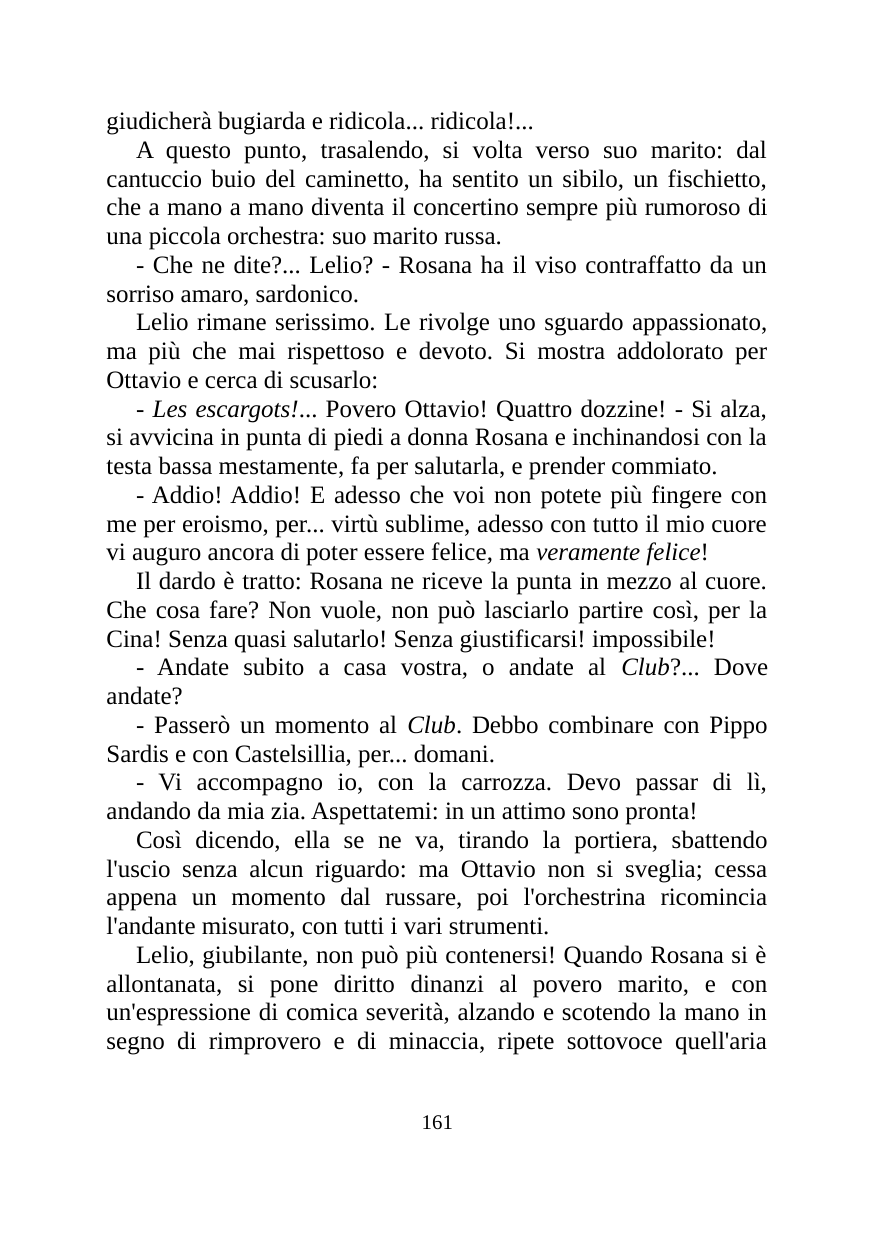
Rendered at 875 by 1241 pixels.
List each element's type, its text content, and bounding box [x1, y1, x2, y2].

text - Andate subito a casa vostra, o andate al Club?... Dove andate? [106, 652, 768, 710]
text - Passerò un momento al Club. Debbo combinare con Pippo Sardis e con Castelsillia, per... domani. [106, 710, 768, 767]
text giudicherà bugiarda e ridicola... ridicola!... [106, 106, 768, 135]
text - Vi accompagno io, con la carrozza. Devo passar di lì, andando da mia zia. Aspettatemi: in un attimo sono pronta! [106, 767, 768, 825]
text Lelio, giubilante, non può più contenersi! Quando Rosana si è allontanata, si pone diritto dinanzi al povero marito, e con un'espressione di comica severità, alzando e scotendo la mano in segno di rimprovero e di minaccia, ripete sottovoce quell'aria [106, 940, 768, 1055]
text Lelio rimane serissimo. Le rivolge uno sguardo appassionato, ma più che mai rispettoso e devoto. Si mostra addolorato per Ottavio e cerca di scusarlo: [106, 307, 768, 394]
text - Che ne dite?... Lelio? - Rosana ha il viso contraffatto da un sorriso amaro, sardonico. [106, 250, 768, 307]
text - Les escargots!... Povero Ottavio! Quattro dozzine! - Si alza, si avvicina in punta di piedi a donna Rosana e inchinandosi con la testa bassa mestamente, fa per salutarla, e prender commiato. [106, 394, 768, 480]
text Il dardo è tratto: Rosana ne riceve la punta in mezzo al cuore. Che cosa fare? Non vuole, non può lasciarlo partire così, per la Cina! Senza quasi salutarlo! Senza giustificarsi! impossibile! [106, 566, 768, 652]
text - Addio! Addio! E adesso che voi non potete più fingere con me per eroismo, per... virtù sublime, adesso con tutto il mio cuore vi auguro ancora di poter essere felice, ma veramente felice! [106, 480, 768, 566]
text Così dicendo, ella se ne va, tirando la portiera, sbattendo l'uscio senza alcun riguardo: ma Ottavio non si sveglia; cessa appena un momento dal russare, poi l'orchestrina ricomincia l'andante misurato, con tutti i vari strumenti. [106, 825, 768, 940]
text A questo punto, trasalendo, si volta verso suo marito: dal cantuccio buio del caminetto, ha sentito un sibilo, un fischietto, che a mano a mano diventa il concertino sempre più rumoroso di una piccola orchestra: suo marito russa. [106, 135, 768, 250]
